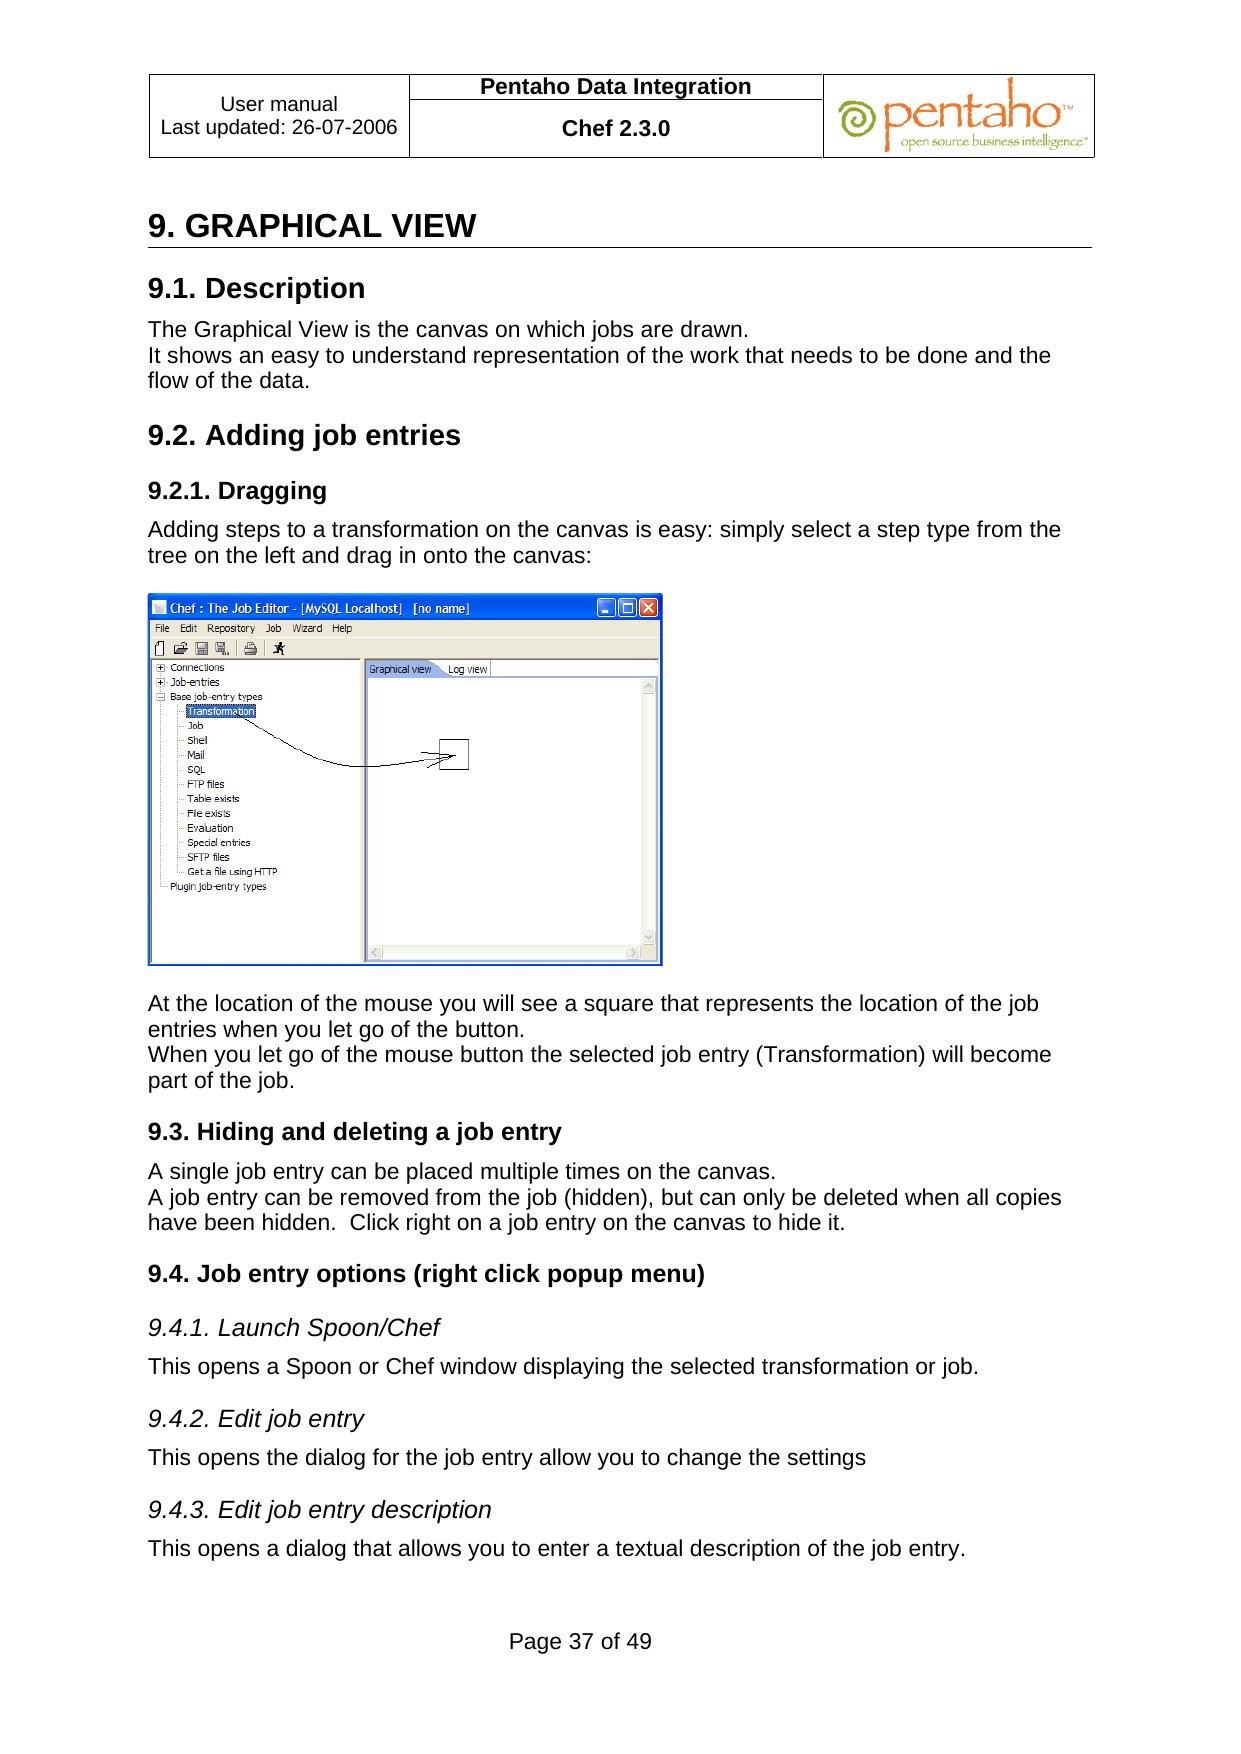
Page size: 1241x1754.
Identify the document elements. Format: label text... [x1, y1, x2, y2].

text It shows an easy to understand representation of the work that needs to be done and the flow of the data. [148, 343, 1092, 394]
subtitle Graphical View [148, 208, 1092, 247]
subtitle Edit job entry [148, 1404, 1092, 1432]
subtitle Job entry options (right click popup menu) [148, 1260, 1092, 1288]
text A single job entry can be placed multiple times on the canvas. [148, 1159, 1092, 1184]
subtitle Adding job entries [148, 419, 1092, 451]
text This opens a dialog that allows you to enter a textual description of the job entry. [148, 1536, 1092, 1561]
subtitle Edit job entry description [148, 1495, 1092, 1523]
text When you let go of the mouse button the selected job entry (Transformation) will become part of the job. [148, 1042, 1092, 1093]
text A job entry can be removed from the job (hidden), but can only be deleted when all copies have been hidden. Click right on a job entry on the canvas to hide it. [148, 1184, 1092, 1235]
text The Graphical View is the canvas on which jobs are drawn. [148, 317, 1092, 343]
text This opens a Spoon or Chef window displaying the selected transformation or job. [148, 1354, 1092, 1379]
subtitle Dragging [148, 476, 1092, 504]
text Adding steps to a transformation on the canvas is easy: simply select a step type from the tree on the left and drag in onto the canvas: [148, 517, 1092, 568]
subtitle Hiding and deleting a job entry [148, 1118, 1092, 1146]
text At the location of the mouse you will see a square that represents the location of the job entries when you let go of the button. [148, 991, 1092, 1042]
subtitle Launch Spoon/Chef [148, 1313, 1092, 1341]
text This opens the dialog for the job entry allow you to change the settings [148, 1445, 1092, 1470]
subtitle Description [148, 272, 1092, 304]
